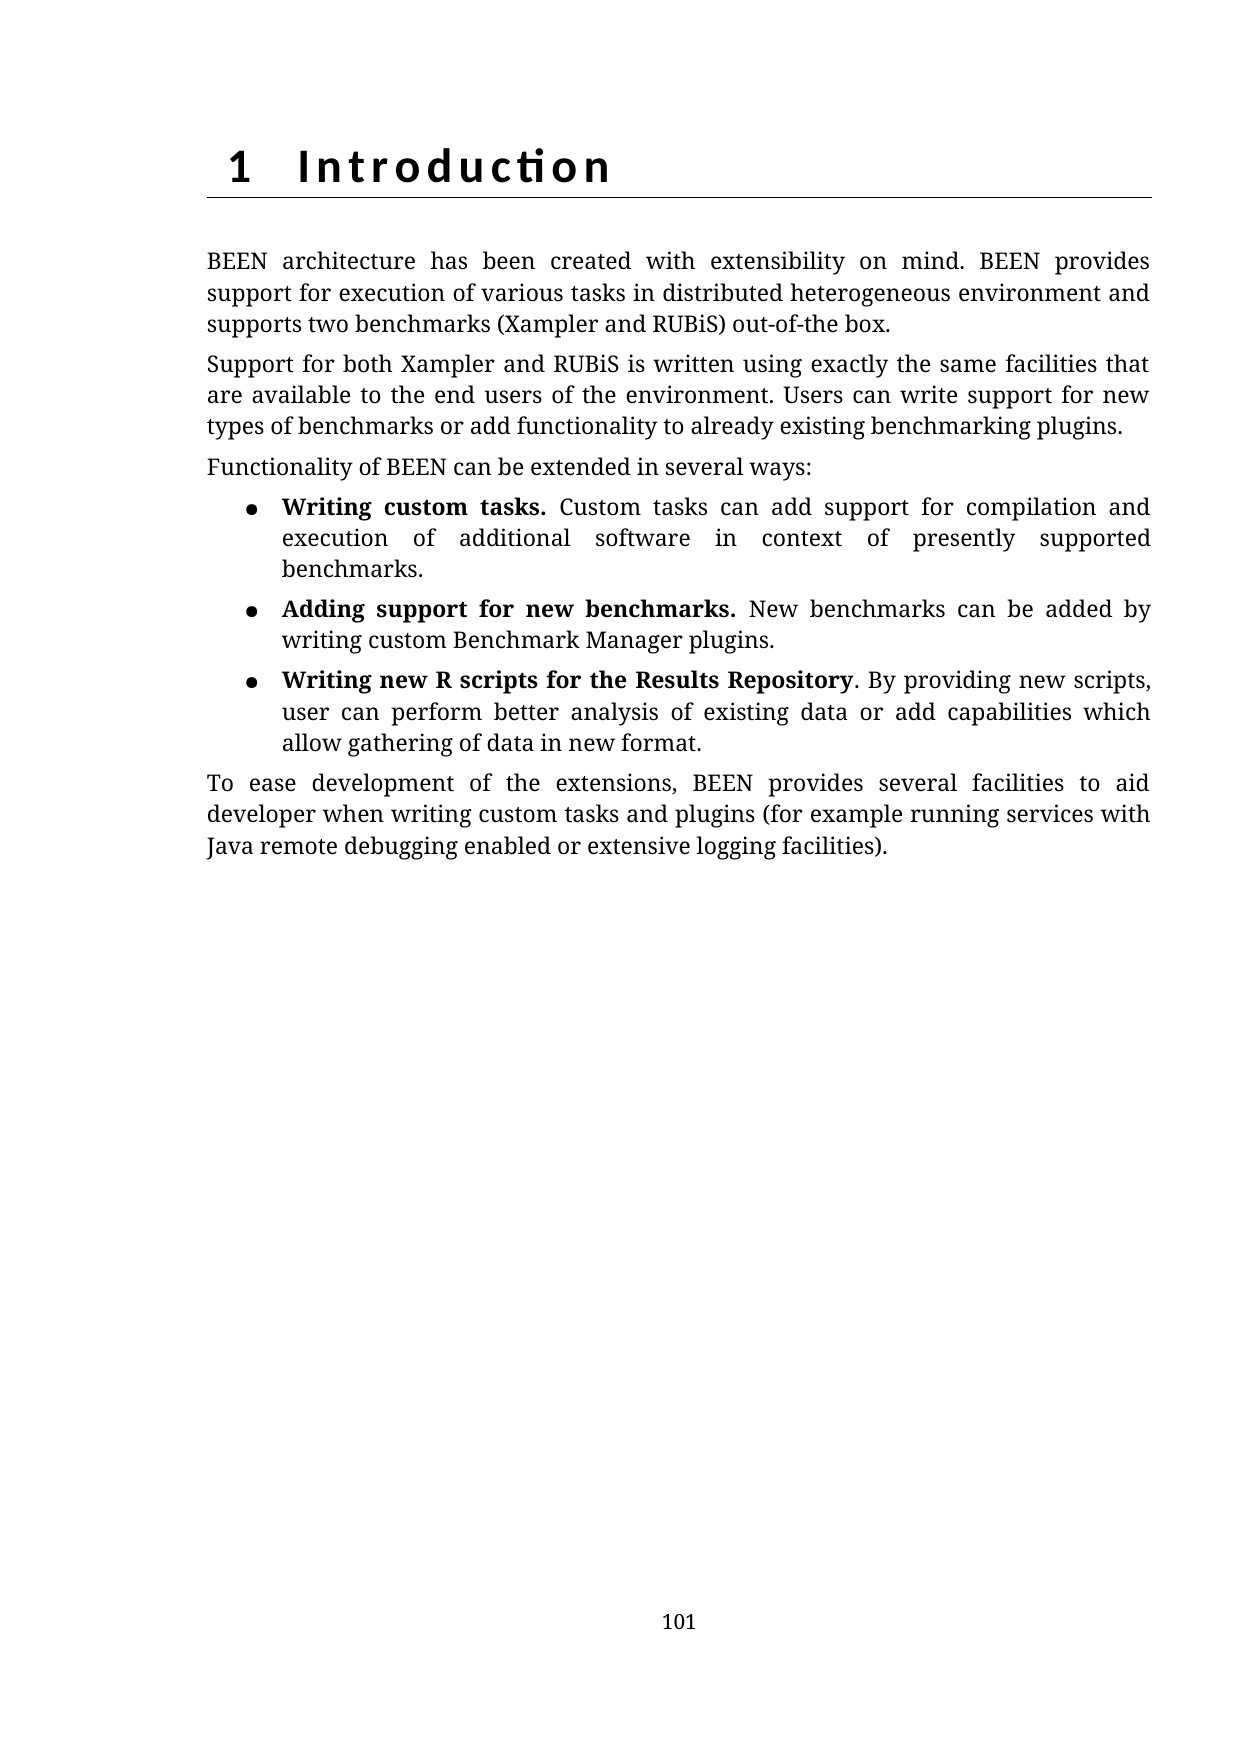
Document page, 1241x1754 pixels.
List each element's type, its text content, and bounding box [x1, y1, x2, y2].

subtitle Introduction [207, 143, 1152, 197]
text BEEN architecture has been created with extensibility on mind. BEEN provides support for execution of various tasks in distributed heterogeneous environment and supports two benchmarks (Xampler and RUBiS) out-of-the box. [207, 245, 1152, 339]
text Support for both Xampler and RUBiS is written using exactly the same facilities that are available to the end users of the environment. Users can write support for new types of benchmarks or add functionality to already existing benchmarking plugins. [207, 348, 1152, 442]
text Functionality of BEEN can be extended in several ways: [207, 450, 1152, 482]
list Adding support for new benchmarks. New benchmarks can be added by writing custom Benchmark Manager plugins. [244, 593, 1152, 656]
list Writing custom tasks. Custom tasks can add support for compilation and execution of additional software in context of presently supported benchmarks. [244, 491, 1152, 584]
text To ease development of the extensions, BEEN provides several facilities to aid developer when writing custom tasks and plugins (for example running services with Java remote debugging enabled or extensive logging facilities). [207, 767, 1152, 861]
list Writing new R scripts for the Results Repository. By providing new scripts, user can perform better analysis of existing data or add capabilities which allow gathering of data in new format. [244, 664, 1152, 758]
